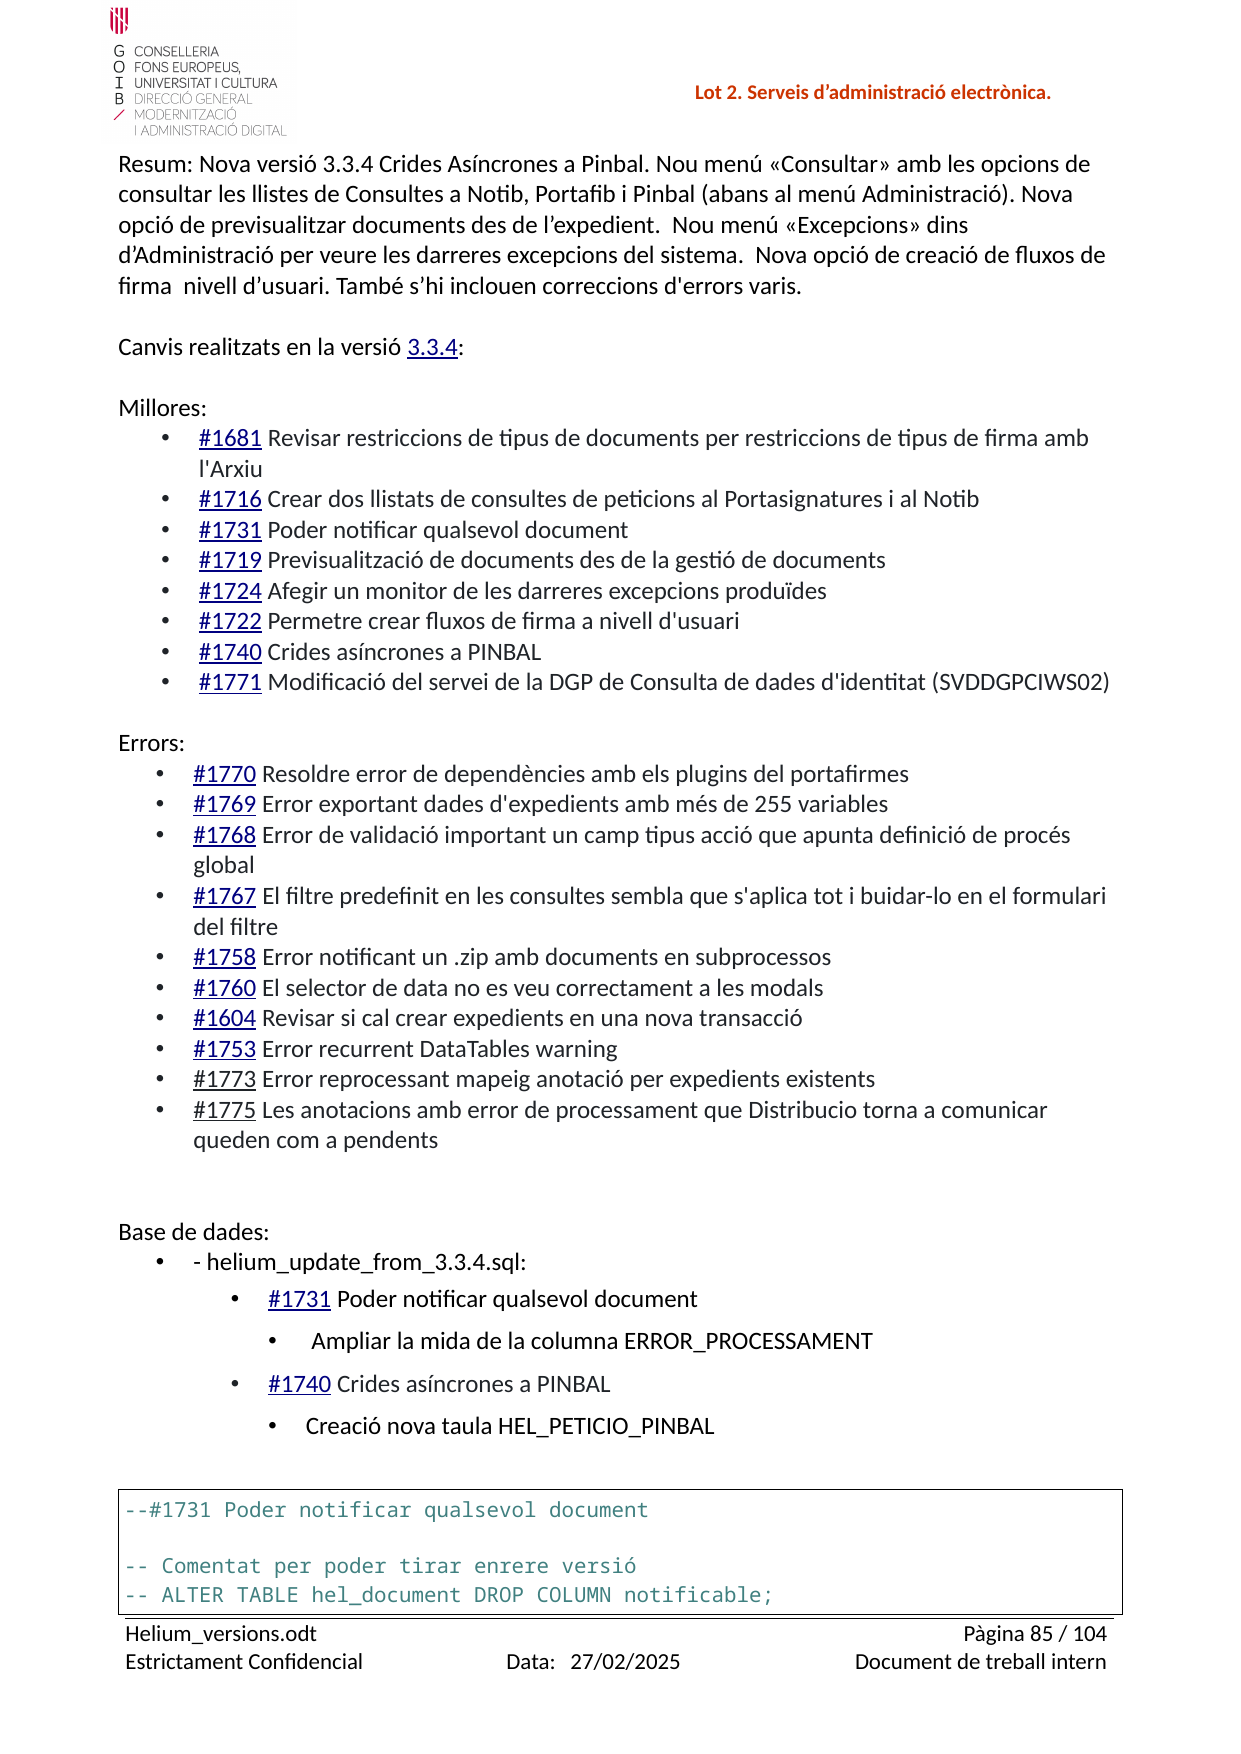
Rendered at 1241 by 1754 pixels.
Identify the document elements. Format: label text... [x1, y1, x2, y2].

list Ampliar la mida de la columna ERROR_PROCESSAMENT [268, 1325, 1122, 1356]
list #1719 Previsualització de documents des de la gestió de documents [161, 544, 1122, 575]
text Base de dades: [118, 1216, 1122, 1246]
text Errors: [118, 728, 1122, 758]
list #1768 Error de validació important un camp tipus acció que apunta definició de procés global [156, 819, 1122, 880]
list #1758 Error notificant un .zip amb documents en subprocessos [156, 941, 1122, 972]
list #1740 Crides asíncrones a PINBAL [161, 636, 1122, 667]
list Creació nova taula HEL_PETICIO_PINBAL [268, 1410, 1122, 1441]
list #1771 Modificació del servei de la DGP de Consulta de dades d'identitat (SVDDGPCIWS02) [161, 667, 1122, 697]
list #1770 Resoldre error de dependències amb els plugins del portafirmes [156, 758, 1122, 789]
list #1724 Afegir un monitor de les darreres excepcions produïdes [161, 575, 1122, 606]
picture [100, 0, 297, 144]
list #1716 Crear dos llistats de consultes de peticions al Portasignatures i al Notib [161, 483, 1122, 514]
text Canvis realitzats en la versió 3.3.4: [118, 331, 1122, 361]
list #1769 Error exportant dades d'expedients amb més de 255 variables [156, 789, 1122, 819]
text Millores: [118, 392, 1122, 422]
list #1767 El filtre predefinit en les consultes sembla que s'aplica tot i buidar-lo en el formulari del filtre [156, 880, 1122, 941]
list #1731 Poder notificar qualsevol document [161, 514, 1122, 544]
list #1773 Error reprocessant mapeig anotació per expedients existents [156, 1063, 1122, 1094]
list #1760 El selector de data no es veu correctament a les modals [156, 972, 1122, 1002]
text Resum: Nova versió 3.3.4 Crides Asíncrones a Pinbal. Nou menú «Consultar» amb les opcions de consultar les llistes de Consultes a Notib, Portafib i Pinbal (abans al menú Administració). Nova opció de previsualitzar documents des de l’expedient. Nou menú «Excepcions» dins d’Administració per veure les darreres excepcions del sistema. Nova opció de creació de fluxos de firma nivell d’usuari. També s’hi inclouen correccions d'errors varis. [118, 148, 1122, 300]
list #1753 Error recurrent DataTables warning [156, 1033, 1122, 1063]
list #1604 Revisar si cal crear expedients en una nova transacció [156, 1002, 1122, 1033]
list #1775 Les anotacions amb error de processament que Distribucio torna a comunicar queden com a pendents [156, 1094, 1122, 1155]
list #1722 Permetre crear fluxos de firma a nivell d'usuari [161, 606, 1122, 636]
list #1731 Poder notificar qualsevol document [231, 1283, 1122, 1313]
table_header --#1731 Poder notificar qualsevol document -- Comentat per poder tirar enrere versió -- ALTER TABLE hel_document DROP COLUMN notificable; [119, 1490, 1122, 1614]
list - helium_update_from_3.3.4.sql: [156, 1246, 1122, 1277]
list #1681 Revisar restriccions de tipus de documents per restriccions de tipus de firma amb l'Arxiu [161, 422, 1122, 483]
list #1740 Crides asíncrones a PINBAL [231, 1368, 1122, 1398]
